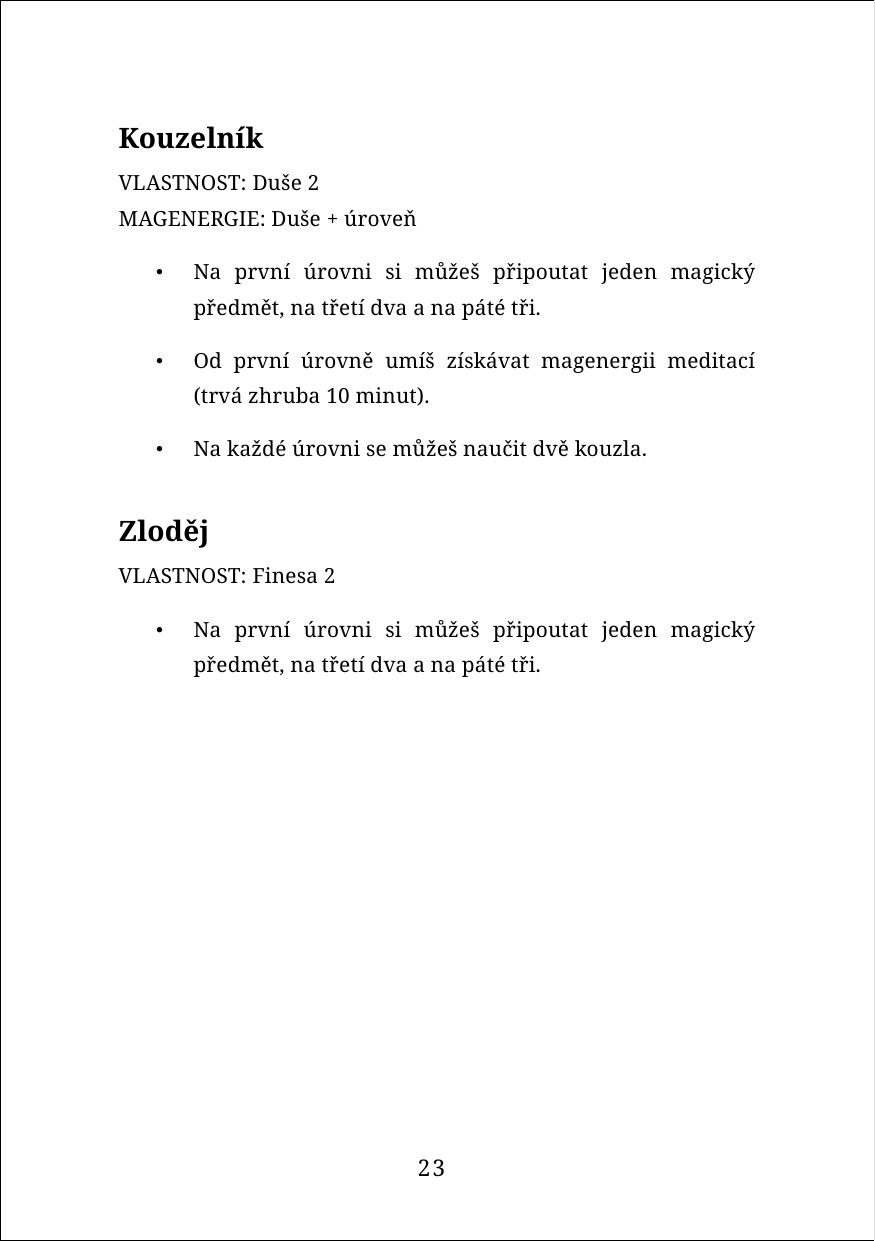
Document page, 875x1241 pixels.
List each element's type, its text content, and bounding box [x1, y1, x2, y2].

list Na první úrovni si můžeš připoutat jeden magický předmět, na třetí dva a na páté tři. [156, 257, 756, 321]
list Na první úrovni si můžeš připoutat jeden magický předmět, na třetí dva a na páté tři. [156, 615, 756, 679]
text VLASTNOST: Finesa 2 [118, 562, 756, 590]
list Od první úrovně umíš získávat magenergii meditací (trvá zhruba 10 minut). [156, 346, 756, 410]
text VLASTNOST: Duše 2 MAGENERGIE: Duše + úroveň [118, 168, 756, 232]
list Na každé úrovni se můžeš naučit dvě kouzla. [156, 434, 756, 463]
subtitle Kouzelník [118, 118, 756, 157]
subtitle Zloděj [118, 511, 756, 550]
